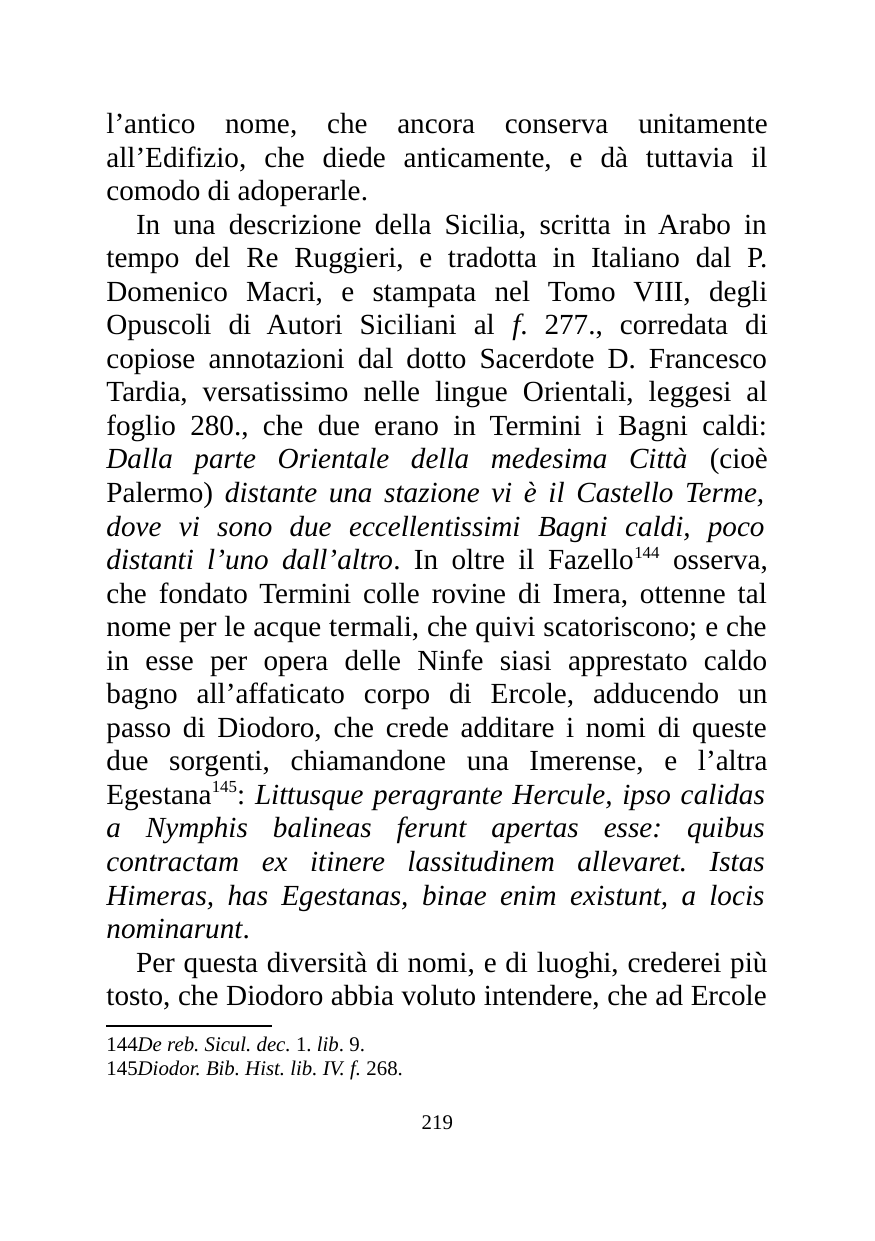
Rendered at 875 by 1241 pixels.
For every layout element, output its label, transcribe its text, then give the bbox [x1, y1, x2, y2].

text l’antico nome, che ancora conserva unitamente all’Edifizio, che diede anticamente, e dà tuttavia il comodo di adoperarle. [106, 106, 768, 207]
text Per questa diversità di nomi, e di luoghi, crederei più tosto, che Diodoro abbia voluto intendere, che ad Ercole [106, 945, 768, 1012]
text De reb. Sicul. dec. 1. lib. 9. [106, 1032, 768, 1056]
text Diodor. Bib. Hist. lib. IV. f. 268. [106, 1056, 768, 1080]
text In una descrizione della Sicilia, scritta in Arabo in tempo del Re Ruggieri, e tradotta in Italiano dal P. Domenico Macri, e stampata nel Tomo VIII, degli Opuscoli di Autori Siciliani al f. 277., corredata di copiose annotazioni dal dotto Sacerdote D. Francesco Tardia, versatissimo nelle lingue Orientali, leggesi al foglio 280., che due erano in Termini i Bagni caldi: Dalla parte Orientale della medesima Città (cioè Palermo) distante una stazione vi è il Castello Terme, dove vi sono due eccellentissimi Bagni caldi, poco distanti l’uno dall’altro. In oltre il Fazello osserva, che fondato Termini colle rovine di Imera, ottenne tal nome per le acque termali, che quivi scatoriscono; e che in esse per opera delle Ninfe siasi apprestato caldo bagno all’affaticato corpo di Ercole, adducendo un passo di Diodoro, che crede additare i nomi di queste due sorgenti, chiamandone una Imerense, e l’altra Egestana: Littusque peragrante Hercule, ipso calidas a Nymphis balineas ferunt apertas esse: quibus contractam ex itinere lassitudinem allevaret. Istas Himeras, has Egestanas, binae enim existunt, a locis nominarunt. [106, 207, 768, 945]
